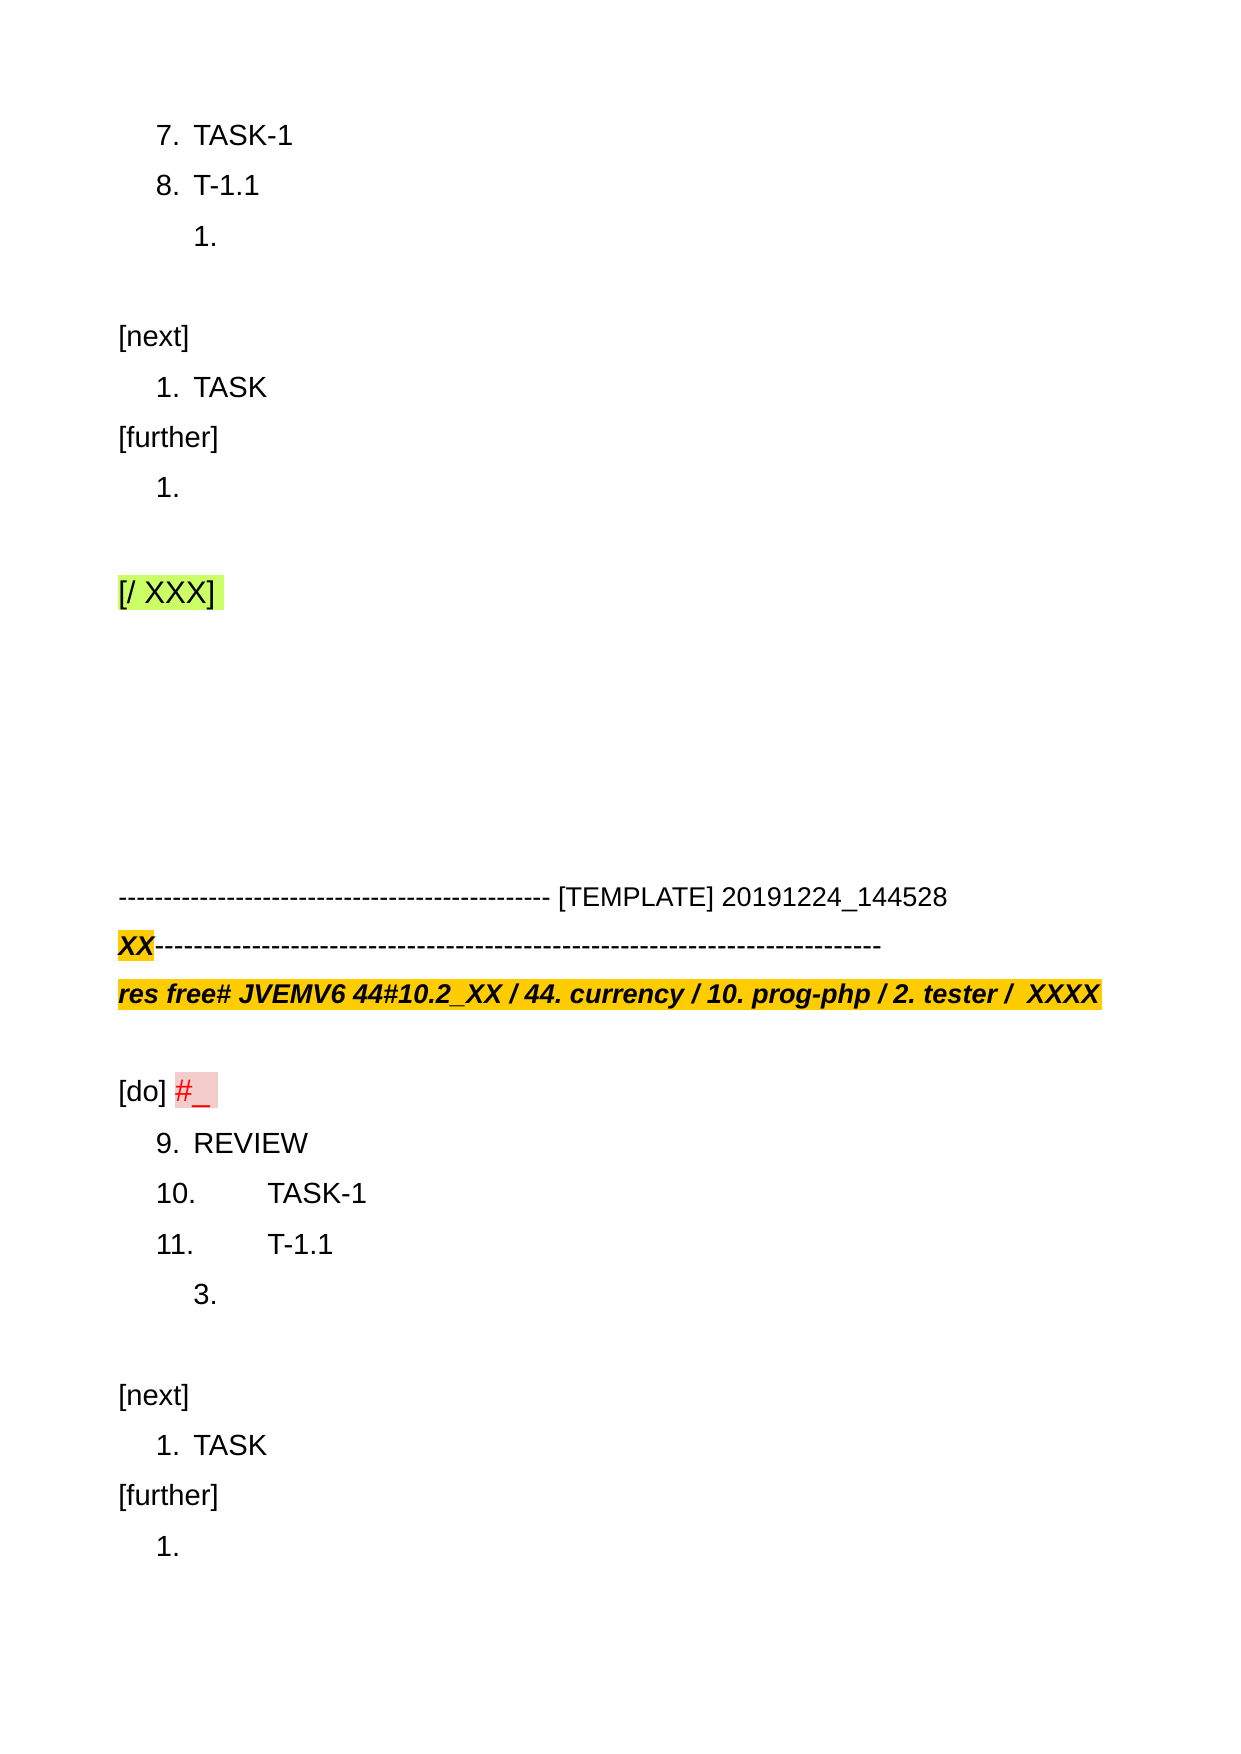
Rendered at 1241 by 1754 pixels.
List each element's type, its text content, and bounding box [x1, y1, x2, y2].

text res free# JVEMV6 44#10.2_XX / 44. currency / 10. prog-php / 2. tester / XXXX [118, 978, 1122, 1010]
list REVIEW [156, 1126, 1122, 1159]
text [further] [118, 420, 1122, 453]
text ------------------------------------------------ [TEMPLATE] 20191224_144528 [118, 881, 1122, 912]
list T-1.1 [156, 168, 1122, 202]
list TASK [156, 370, 1122, 403]
list TASK-1 [156, 1176, 1122, 1210]
list TASK [156, 1428, 1122, 1461]
text XX--------------------------------------------------------------------------- [118, 928, 1122, 962]
list TASK-1 [156, 118, 1122, 152]
text [next] [118, 1378, 1122, 1411]
text [further] [118, 1478, 1122, 1512]
text [/ XXX] [118, 521, 1122, 610]
list T-1.1 [156, 1227, 1122, 1260]
text [next] [118, 319, 1122, 353]
text [118, 1579, 1122, 1615]
text [do] #_ [118, 1072, 1122, 1108]
